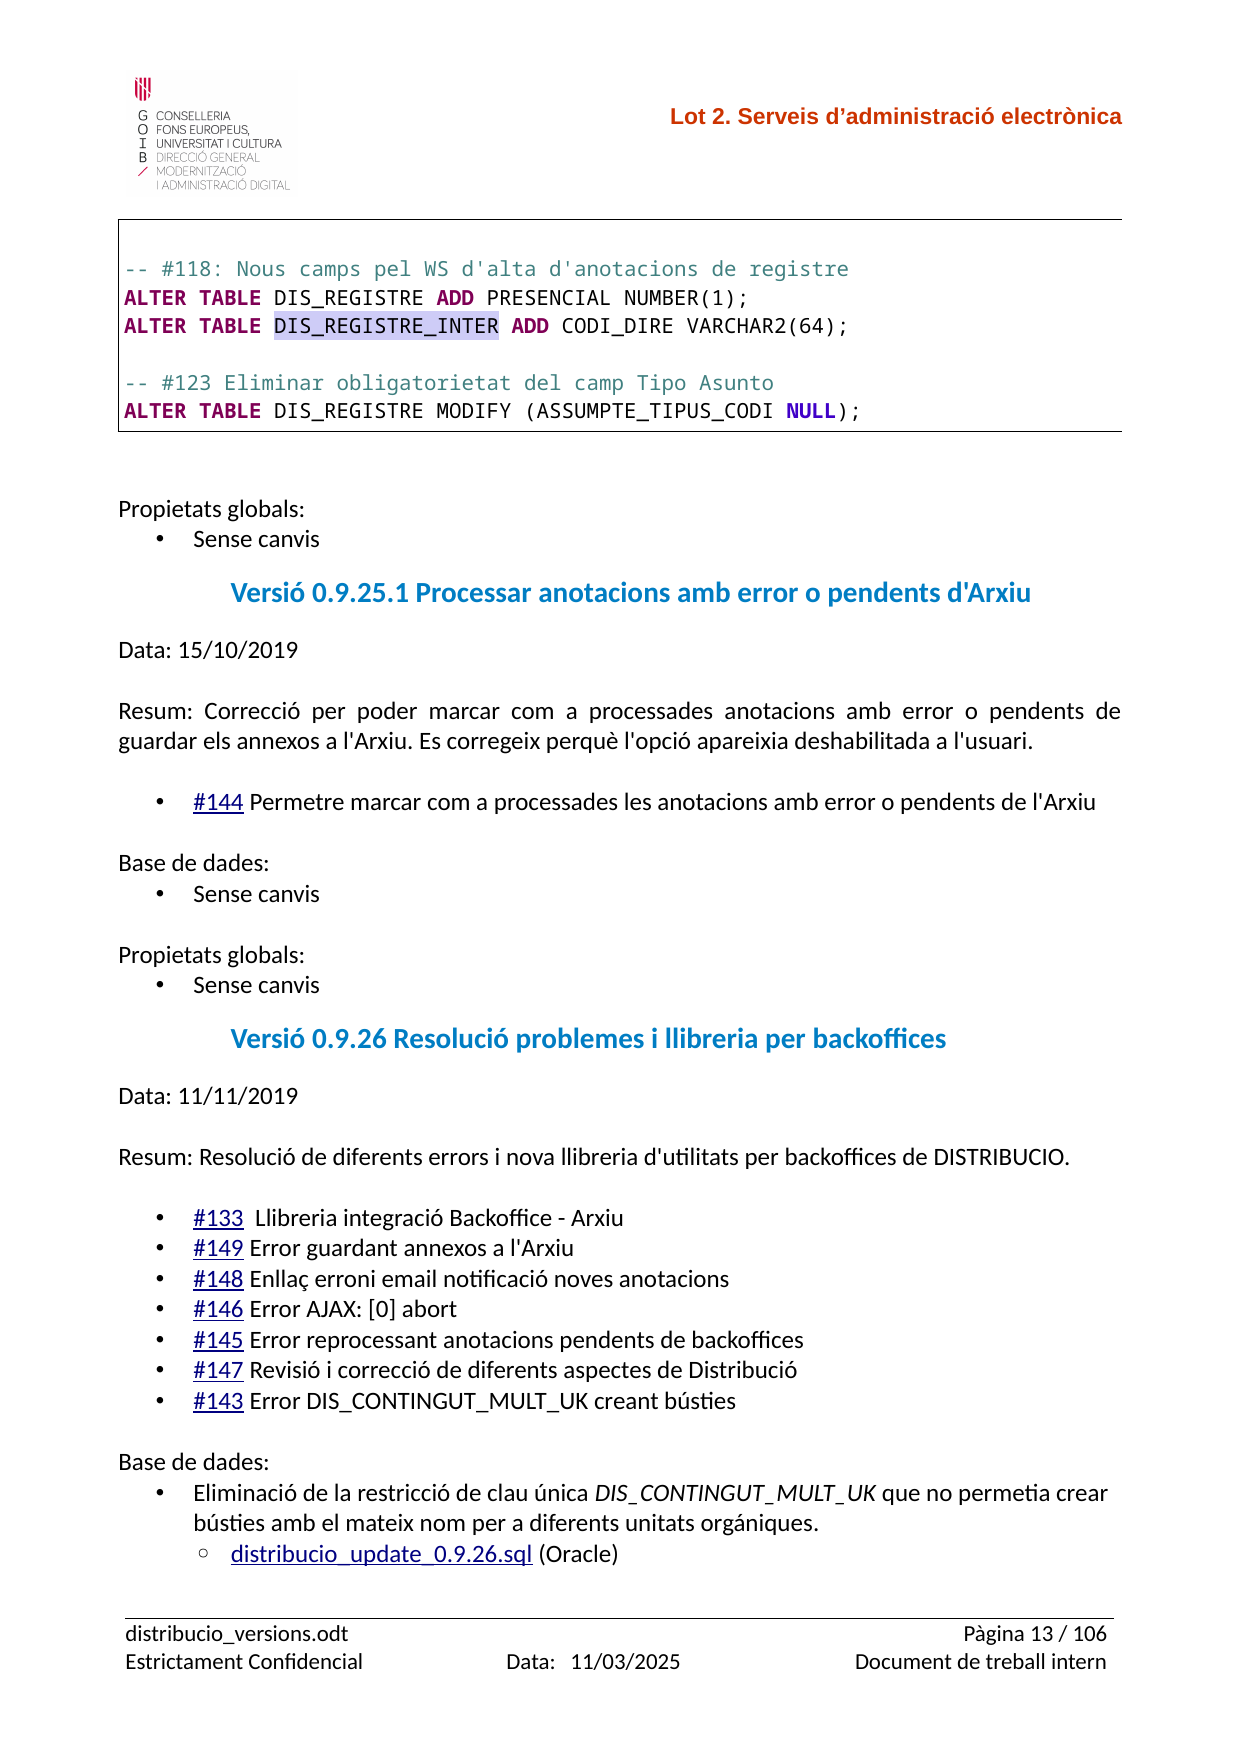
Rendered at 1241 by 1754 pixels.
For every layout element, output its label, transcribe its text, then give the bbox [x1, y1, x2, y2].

list distribucio_update_0.9.26.sql (Oracle) [193, 1538, 1122, 1568]
text Propietats globals: [118, 939, 1122, 969]
list #146 Error AJAX: [0] abort [156, 1293, 1122, 1324]
text Resum: Correcció per poder marcar com a processades anotacions amb error o pendents de guardar els annexos a l'Arxiu. Es corregeix perquè l'opció apareixia deshabilitada a l'usuari. [118, 695, 1122, 756]
list #149 Error guardant annexos a l'Arxiu [156, 1232, 1122, 1263]
list #145 Error reprocessant anotacions pendents de backoffices [156, 1324, 1122, 1354]
subtitle Versió 0.9.25.1 Processar anotacions amb error o pendents d'Arxiu [153, 574, 1122, 610]
text Propietats globals: [118, 493, 1122, 523]
list #143 Error DIS_CONTINGUT_MULT_UK creant bústies [156, 1385, 1122, 1416]
text Base de dades: [118, 847, 1122, 878]
text Resum: Resolució de diferents errors i nova llibreria d'utilitats per backoffices de DISTRIBUCIO. [118, 1141, 1122, 1171]
picture [126, 70, 299, 197]
list #147 Revisió i correcció de diferents aspectes de Distribució [156, 1354, 1122, 1385]
text Data: 11/11/2019 [118, 1080, 1122, 1110]
subtitle Versió 0.9.26 Resolució problemes i llibreria per backoffices [153, 1021, 1122, 1056]
list Sense canvis [156, 878, 1122, 908]
list #144 Permetre marcar com a processades les anotacions amb error o pendents de l'Arxiu [156, 786, 1122, 817]
list Sense canvis [156, 969, 1122, 1000]
text Data: 15/10/2019 [118, 634, 1122, 664]
text Base de dades: [118, 1446, 1122, 1477]
table_header -- #118: Nous camps pel WS d'alta d'anotacions de registre ALTER TABLE DIS_REGISTRE ADD PRESENCIAL NUMBER(1); ALTER TABLE DIS_REGISTRE_INTER ADD CODI_DIRE VARCHAR2(64); -- #123 Eliminar obligatorietat del camp Tipo Asunto ALTER TABLE DIS_REGISTRE MODIFY (ASSUMPTE_TIPUS_CODI NULL); [119, 220, 1122, 431]
list Sense canvis [156, 523, 1122, 554]
list #148 Enllaç erroni email notificació noves anotacions [156, 1263, 1122, 1293]
list #133 Llibreria integració Backoffice - Arxiu [156, 1202, 1122, 1232]
list Eliminació de la restricció de clau única DIS_CONTINGUT_MULT_UK que no permetia crear bústies amb el mateix nom per a diferents unitats orgániques. [156, 1477, 1122, 1538]
